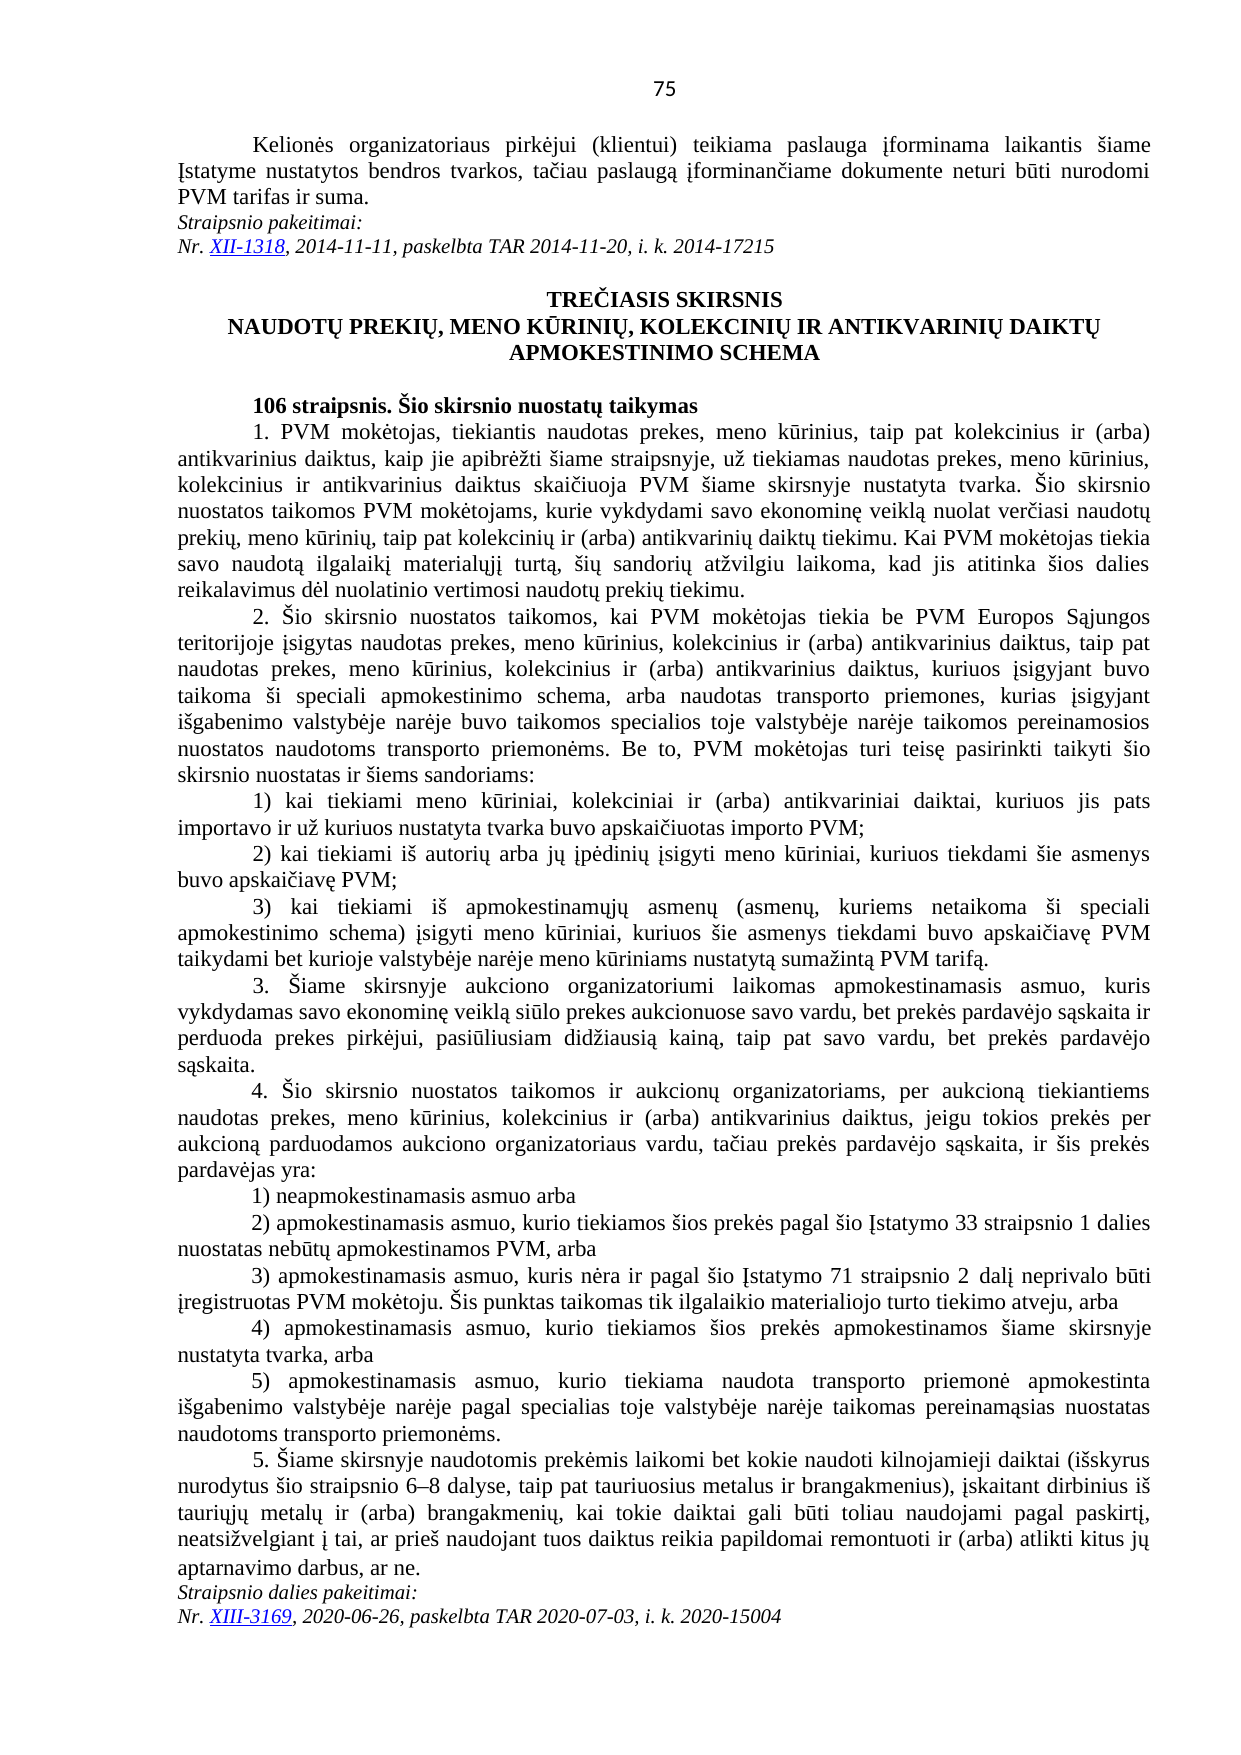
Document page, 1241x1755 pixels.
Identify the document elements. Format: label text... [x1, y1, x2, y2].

text Nr. XII-1318, 2014-11-11, paskelbta TAR 2014-11-20, i. k. 2014-17215 [177, 234, 1152, 258]
text 1) kai tiekiami meno kūriniai, kolekciniai ir (arba) antikvariniai daiktai, kuriuos jis pats importavo ir už kuriuos nustatyta tvarka buvo apskaičiuotas importo PVM; [177, 787, 1152, 840]
text 4. Šio skirsnio nuostatos taikomos ir aukcionų organizatoriams, per aukcioną tiekiantiems naudotas prekes, meno kūrinius, kolekcinius ir (arba) antikvarinius daiktus, jeigu tokios prekės per aukcioną parduodamos aukciono organizatoriaus vardu, tačiau prekės pardavėjo sąskaita, ir šis prekės pardavėjas yra: [177, 1077, 1152, 1183]
text 1) neapmokestinamasis asmuo arba [177, 1183, 1152, 1209]
text Straipsnio dalies pakeitimai: [177, 1580, 1152, 1604]
text 3. Šiame skirsnyje aukciono organizatoriumi laikomas apmokestinamasis asmuo, kuris vykdydamas savo ekonominę veiklą siūlo prekes aukcionuose savo vardu, bet prekės pardavėjo sąskaita ir perduoda prekes pirkėjui, pasiūliusiam didžiausią kainą, taip pat savo vardu, bet prekės pardavėjo sąskaita. [177, 972, 1152, 1077]
text 2) kai tiekiami iš autorių arba jų įpėdinių įsigyti meno kūriniai, kuriuos tiekdami šie asmenys buvo apskaičiavę PVM; [177, 840, 1152, 893]
text Straipsnio pakeitimai: [177, 210, 1152, 234]
text 3) kai tiekiami iš apmokestinamųjų asmenų (asmenų, kuriems netaikoma ši speciali apmokestinimo schema) įsigyti meno kūriniai, kuriuos šie asmenys tiekdami buvo apskaičiavę PVM taikydami bet kurioje valstybėje narėje meno kūriniams nustatytą sumažintą PVM tarifą. [177, 893, 1152, 972]
text 4) apmokestinamasis asmuo, kurio tiekiamos šios prekės apmokestinamos šiame skirsnyje nustatyta tvarka, arba [177, 1314, 1152, 1367]
text 1. PVM mokėtojas, tiekiantis naudotas prekes, meno kūrinius, taip pat kolekcinius ir (arba) antikvarinius daiktus, kaip jie apibrėžti šiame straipsnyje, už tiekiamas naudotas prekes, meno kūrinius, kolekcinius ir antikvarinius daiktus skaičiuoja PVM šiame skirsnyje nustatyta tvarka. Šio skirsnio nuostatos taikomos PVM mokėtojams, kurie vykdydami savo ekonominę veiklą nuolat verčiasi naudotų prekių, meno kūrinių, taip pat kolekcinių ir (arba) antikvarinių daiktų tiekimu. Kai PVM mokėtojas tiekia savo naudotą ilgalaikį materialųjį turtą, šių sandorių atžvilgiu laikoma, kad jis atitinka šios dalies reikalavimus dėl nuolatinio vertimosi naudotų prekių tiekimu. [177, 418, 1152, 603]
text 106 straipsnis. Šio skirsnio nuostatų taikymas [177, 392, 1152, 418]
text TREČIASIS SKIRSNIS [177, 287, 1152, 313]
text NAUDOTŲ PREKIŲ, MENO KŪRINIŲ, KOLEKCINIŲ IR ANTIKVARINIŲ DAIKTŲ APMOKESTINIMO SCHEMA [177, 313, 1152, 366]
text Kelionės organizatoriaus pirkėjui (klientui) teikiama paslauga įforminama laikantis šiame Įstatyme nustatytos bendros tvarkos, tačiau paslaugą įforminančiame dokumente neturi būti nurodomi PVM tarifas ir suma. [177, 131, 1152, 210]
text Nr. XIII-3169, 2020-06-26, paskelbta TAR 2020-07-03, i. k. 2020-15004 [177, 1604, 1152, 1628]
text 5) apmokestinamasis asmuo, kurio tiekiama naudota transporto priemonė apmokestinta išgabenimo valstybėje narėje pagal specialias toje valstybėje narėje taikomas pereinamąsias nuostatas naudotoms transporto priemonėms. [177, 1367, 1152, 1446]
text 2. Šio skirsnio nuostatos taikomos, kai PVM mokėtojas tiekia be PVM Europos Sąjungos teritorijoje įsigytas naudotas prekes, meno kūrinius, kolekcinius ir (arba) antikvarinius daiktus, taip pat naudotas prekes, meno kūrinius, kolekcinius ir (arba) antikvarinius daiktus, kuriuos įsigyjant buvo taikoma ši speciali apmokestinimo schema, arba naudotas transporto priemones, kurias įsigyjant išgabenimo valstybėje narėje buvo taikomos specialios toje valstybėje narėje taikomos pereinamosios nuostatos naudotoms transporto priemonėms. Be to, PVM mokėtojas turi teisę pasirinkti taikyti šio skirsnio nuostatas ir šiems sandoriams: [177, 603, 1152, 787]
text 5. Šiame skirsnyje naudotomis prekėmis laikomi bet kokie naudoti kilnojamieji daiktai (išskyrus nurodytus šio straipsnio 6–8 dalyse, taip pat tauriuosius metalus ir brangakmenius), įskaitant dirbinius iš tauriųjų metalų ir (arba) brangakmenių, kai tokie daiktai gali būti toliau naudojami pagal paskirtį, neatsižvelgiant į tai, ar prieš naudojant tuos daiktus reikia papildomai remontuoti ir (arba) atlikti kitus jų aptarnavimo darbus, ar ne. [177, 1446, 1152, 1580]
text 3) apmokestinamasis asmuo, kuris nėra ir pagal šio Įstatymo 71 straipsnio 2 dalį neprivalo būti įregistruotas PVM mokėtoju. Šis punktas taikomas tik ilgalaikio materialiojo turto tiekimo atveju, arba [177, 1262, 1152, 1314]
text 2) apmokestinamasis asmuo, kurio tiekiamos šios prekės pagal šio Įstatymo 33 straipsnio 1 dalies nuostatas nebūtų apmokestinamos PVM, arba [177, 1209, 1152, 1262]
